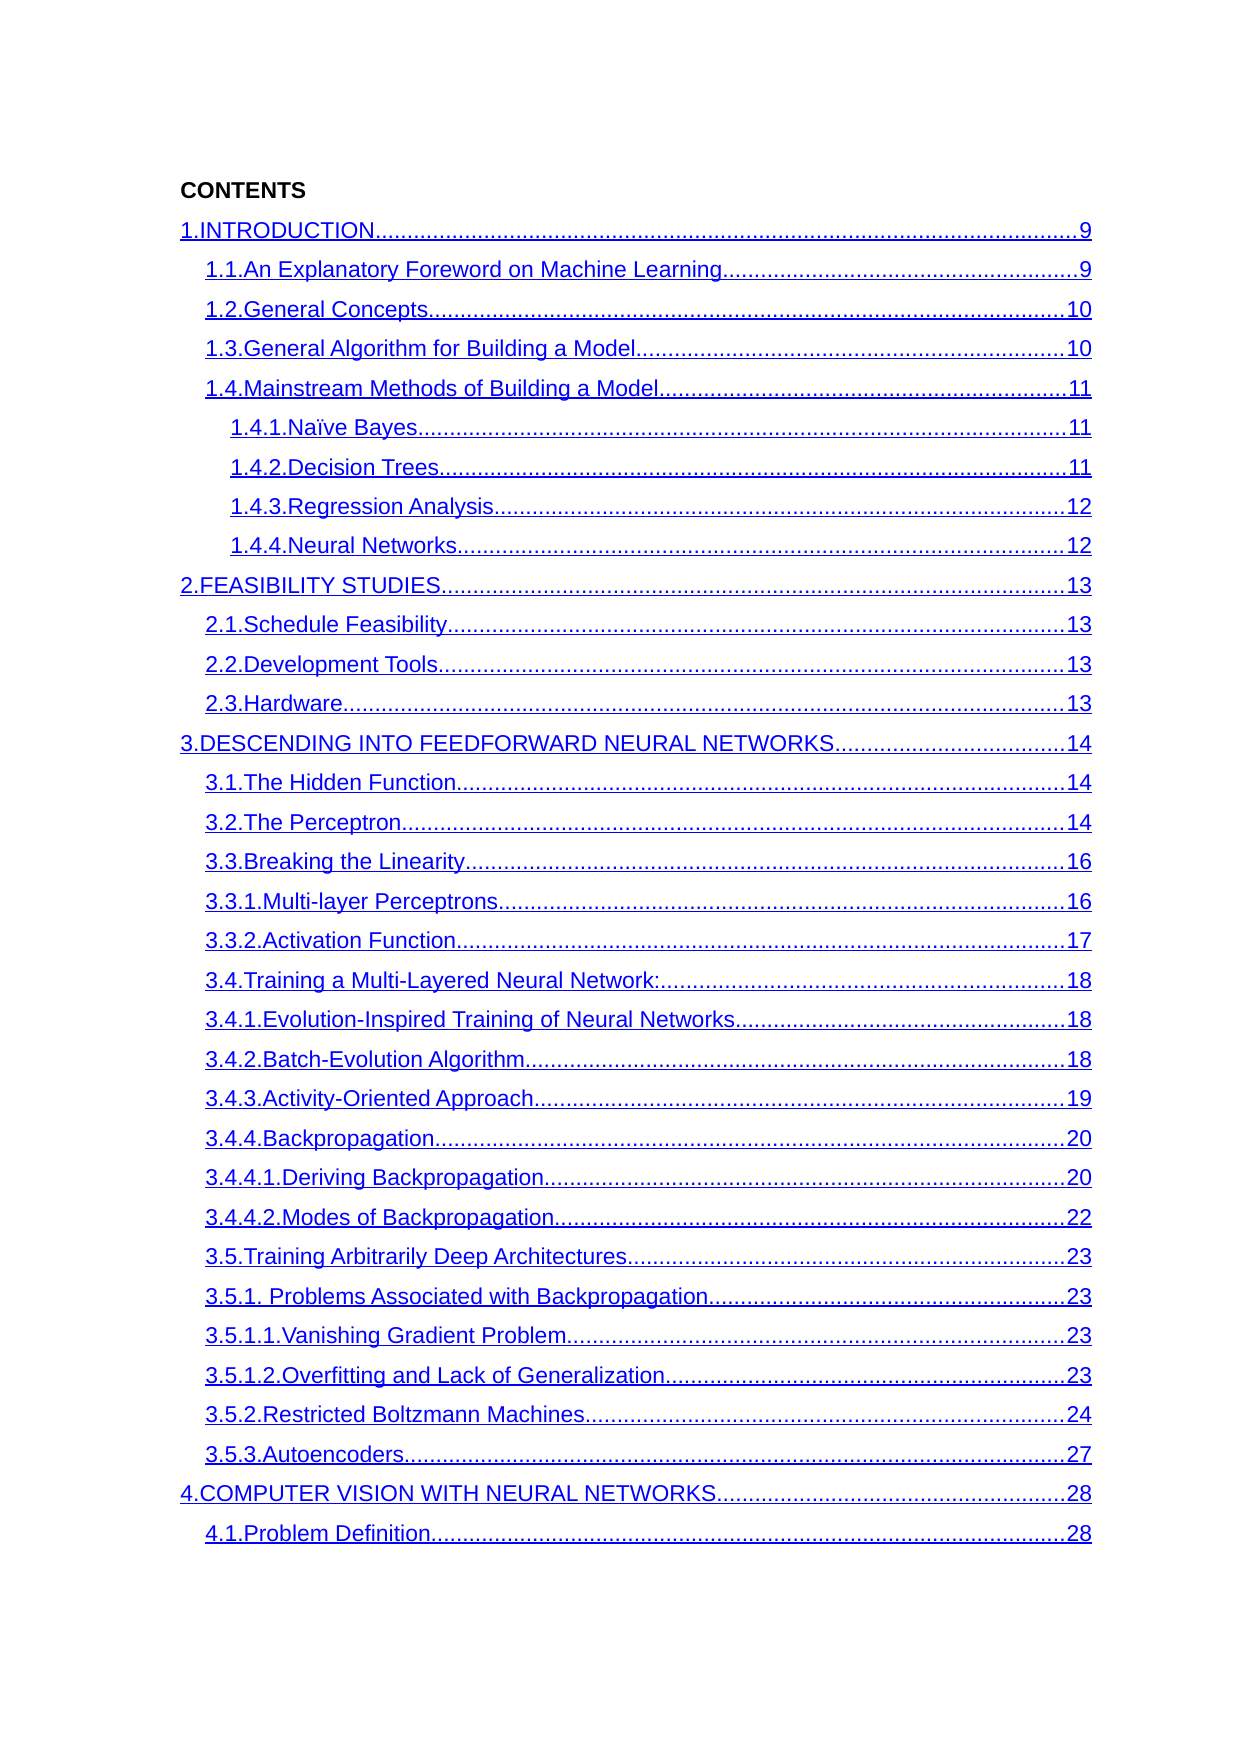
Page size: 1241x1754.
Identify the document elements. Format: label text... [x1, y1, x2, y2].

text 2.2.Development Tools 13 [205, 651, 1092, 674]
text 2.1.Schedule Feasibility 13 [205, 611, 1092, 634]
text 3.4.4.2.Modes of Backpropagation 22 [205, 1204, 1092, 1226]
text 1.3.General Algorithm for Building a Model 10 [205, 335, 1092, 358]
text 1.4.Mainstream Methods of Building a Model 11 [205, 374, 1092, 397]
text 3.5.1. Problems Associated with Backpropagation 23 [205, 1283, 1092, 1305]
text 1.1.An Explanatory Foreword on Machine Learning 9 [205, 256, 1092, 279]
text 3.4.4.1.Deriving Backpropagation 20 [205, 1164, 1092, 1187]
text 3.1.The Hidden Function 14 [205, 769, 1092, 792]
text 3.DESCENDING INTO FEEDFORWARD NEURAL NETWORKS 14 [180, 730, 1092, 753]
text 3.5.1.2.Overfitting and Lack of Generalization 23 [205, 1362, 1092, 1384]
text 3.4.3.Activity-Oriented Approach 19 [205, 1085, 1092, 1108]
text 3.5.1.1.Vanishing Gradient Problem 23 [205, 1322, 1092, 1345]
text 3.4.Training a Multi-Layered Neural Network: 18 [205, 967, 1092, 990]
text 3.3.2.Activation Function 17 [205, 927, 1092, 950]
text 3.4.2.Batch-Evolution Algorithm 18 [205, 1046, 1092, 1069]
text 4.1.Problem Definition 28 [205, 1519, 1092, 1542]
text 3.5.2.Restricted Boltzmann Machines 24 [205, 1401, 1092, 1424]
text 3.3.Breaking the Linearity 16 [205, 848, 1092, 871]
text 3.5.3.Autoencoders 27 [205, 1441, 1092, 1463]
text 2.3.Hardware 13 [205, 690, 1092, 713]
text 1.4.2.Decision Trees 11 [230, 453, 1092, 476]
text 1.INTRODUCTION 9 [180, 217, 1092, 239]
text 1.2.General Concepts 10 [205, 296, 1092, 318]
text 3.4.1.Evolution-Inspired Training of Neural Networks 18 [205, 1006, 1092, 1029]
text 2.FEASIBILITY STUDIES 13 [180, 572, 1092, 595]
text CONTENTs [180, 177, 1092, 203]
text 1.4.3.Regression Analysis 12 [230, 493, 1092, 516]
text 3.2.The Perceptron 14 [205, 809, 1092, 832]
text 3.4.4.Backpropagation 20 [205, 1125, 1092, 1148]
text 1.4.4.Neural Networks 12 [230, 532, 1092, 555]
text 4.COMPUTER VISION WITH NEURAL NETWORKS 28 [180, 1480, 1092, 1503]
text 3.3.1.Multi-layer Perceptrons 16 [205, 888, 1092, 911]
text 3.5.Training Arbitrarily Deep Architectures 23 [205, 1243, 1092, 1266]
text 1.4.1.Naïve Bayes 11 [230, 414, 1092, 437]
